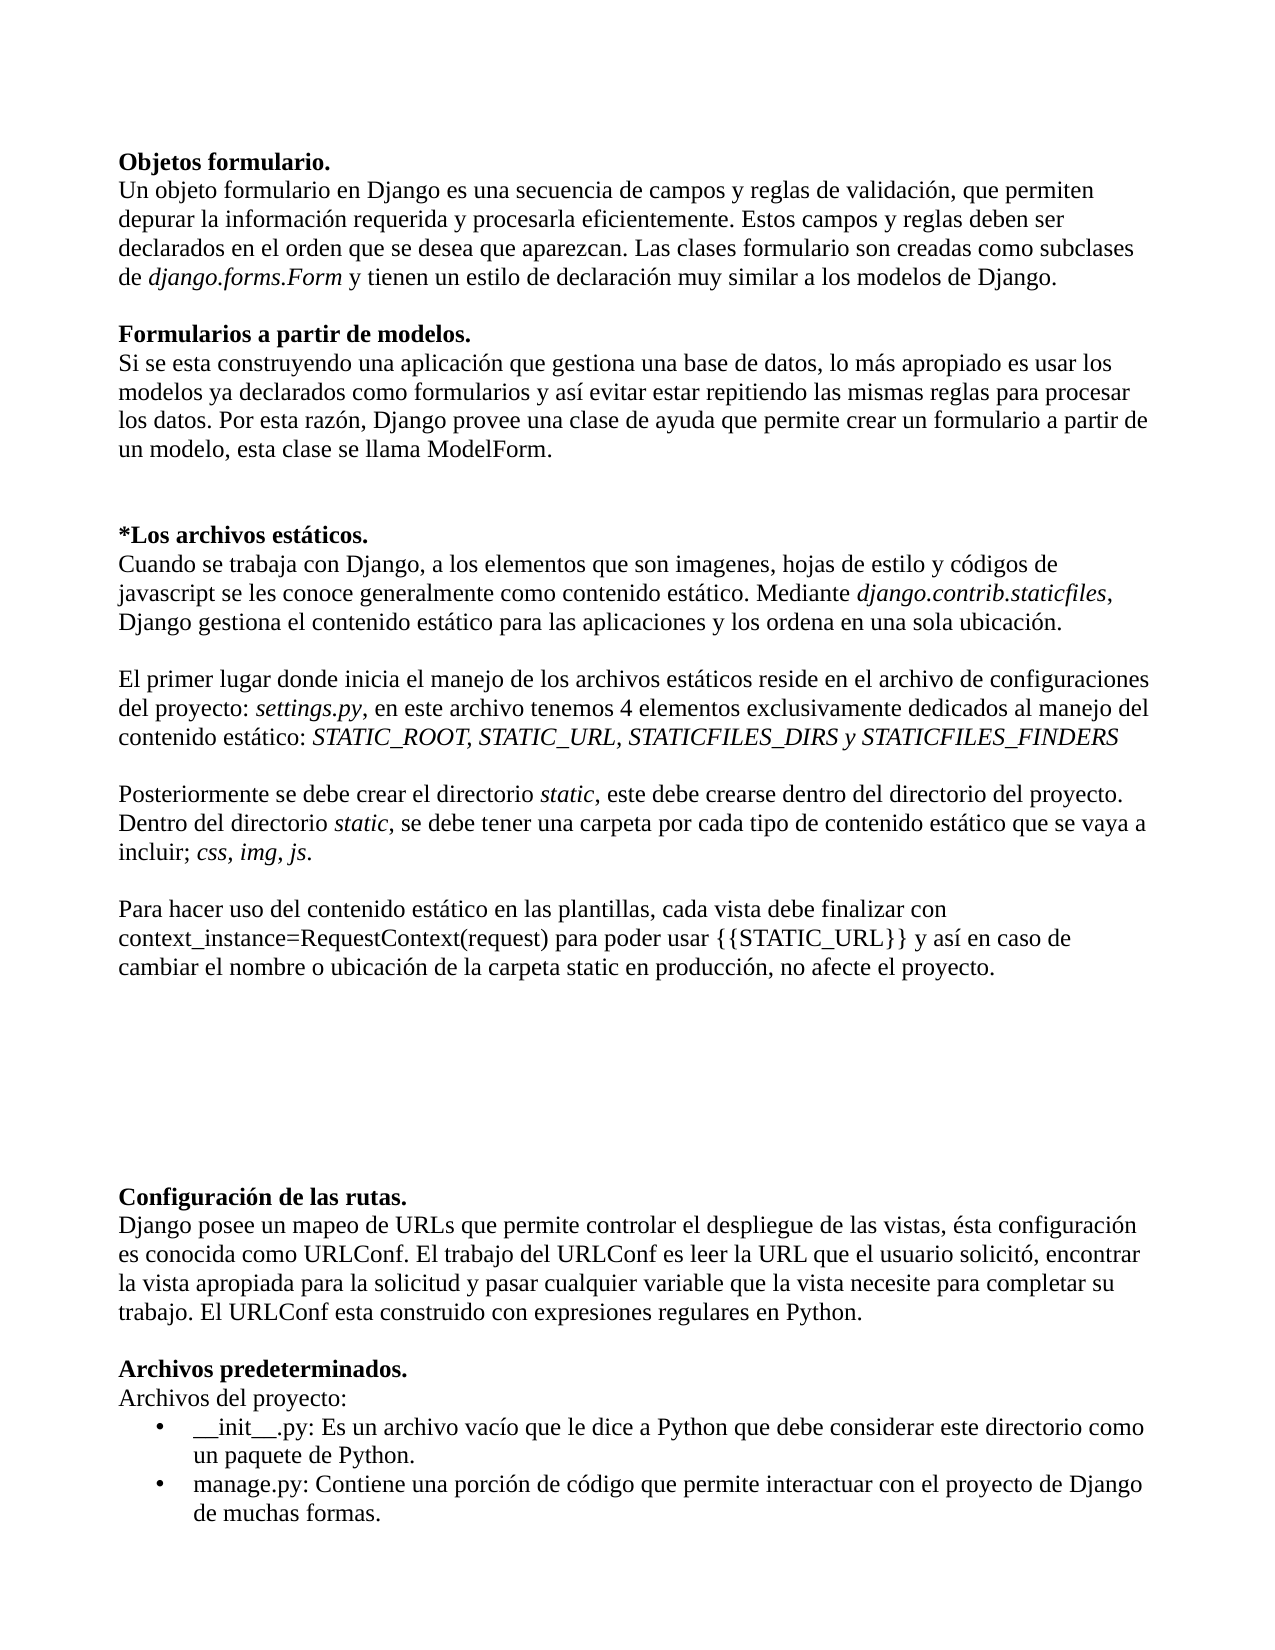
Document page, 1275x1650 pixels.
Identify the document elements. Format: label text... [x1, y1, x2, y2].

text Archivos del proyecto: [118, 1383, 1157, 1412]
text *Los archivos estáticos. [118, 521, 1157, 549]
text Un objeto formulario en Django es una secuencia de campos y reglas de validación, que permiten depurar la información requerida y procesarla eficientemente. Estos campos y reglas deben ser declarados en el orden que se desea que aparezcan. Las clases formulario son creadas como subclases de django.forms.Form y tienen un estilo de declaración muy similar a los modelos de Django. [118, 176, 1157, 291]
text Archivos predeterminados. [118, 1354, 1157, 1383]
text El primer lugar donde inicia el manejo de los archivos estáticos reside en el archivo de configuraciones del proyecto: settings.py, en este archivo tenemos 4 elementos exclusivamente dedicados al manejo del contenido estático: STATIC_ROOT, STATIC_URL, STATICFILES_DIRS y STATICFILES_FINDERS [118, 664, 1157, 751]
text Django posee un mapeo de URLs que permite controlar el despliegue de las vistas, ésta configuración es conocida como URLConf. El trabajo del URLConf es leer la URL que el usuario solicitó, encontrar la vista apropiada para la solicitud y pasar cualquier variable que la vista necesite para completar su trabajo. El URLConf esta construido con expresiones regulares en Python. [118, 1211, 1157, 1326]
text Formularios a partir de modelos. [118, 319, 1157, 348]
text Posteriormente se debe crear el directorio static, este debe crearse dentro del directorio del proyecto. Dentro del directorio static, se debe tener una carpeta por cada tipo de contenido estático que se vaya a incluir; css, img, js. [118, 779, 1157, 866]
text Para hacer uso del contenido estático en las plantillas, cada vista debe finalizar con context_instance=RequestContext(request) para poder usar {{STATIC_URL}} y así en caso de cambiar el nombre o ubicación de la carpeta static en producción, no afecte el proyecto. [118, 894, 1157, 981]
text Si se esta construyendo una aplicación que gestiona una base de datos, lo más apropiado es usar los modelos ya declarados como formularios y así evitar estar repitiendo las mismas reglas para procesar los datos. Por esta razón, Django provee una clase de ayuda que permite crear un formulario a partir de un modelo, esta clase se llama ModelForm. [118, 348, 1157, 463]
text Objetos formulario. [118, 147, 1157, 176]
text Configuración de las rutas. [118, 1182, 1157, 1211]
text Cuando se trabaja con Django, a los elementos que son imagenes, hojas de estilo y códigos de javascript se les conoce generalmente como contenido estático. Mediante django.contrib.staticfiles, Django gestiona el contenido estático para las aplicaciones y los ordena en una sola ubicación. [118, 549, 1157, 636]
list __init__.py: Es un archivo vacío que le dice a Python que debe considerar este directorio como un paquete de Python. [156, 1412, 1157, 1469]
list manage.py: Contiene una porción de código que permite interactuar con el proyecto de Django de muchas formas. [156, 1469, 1157, 1527]
